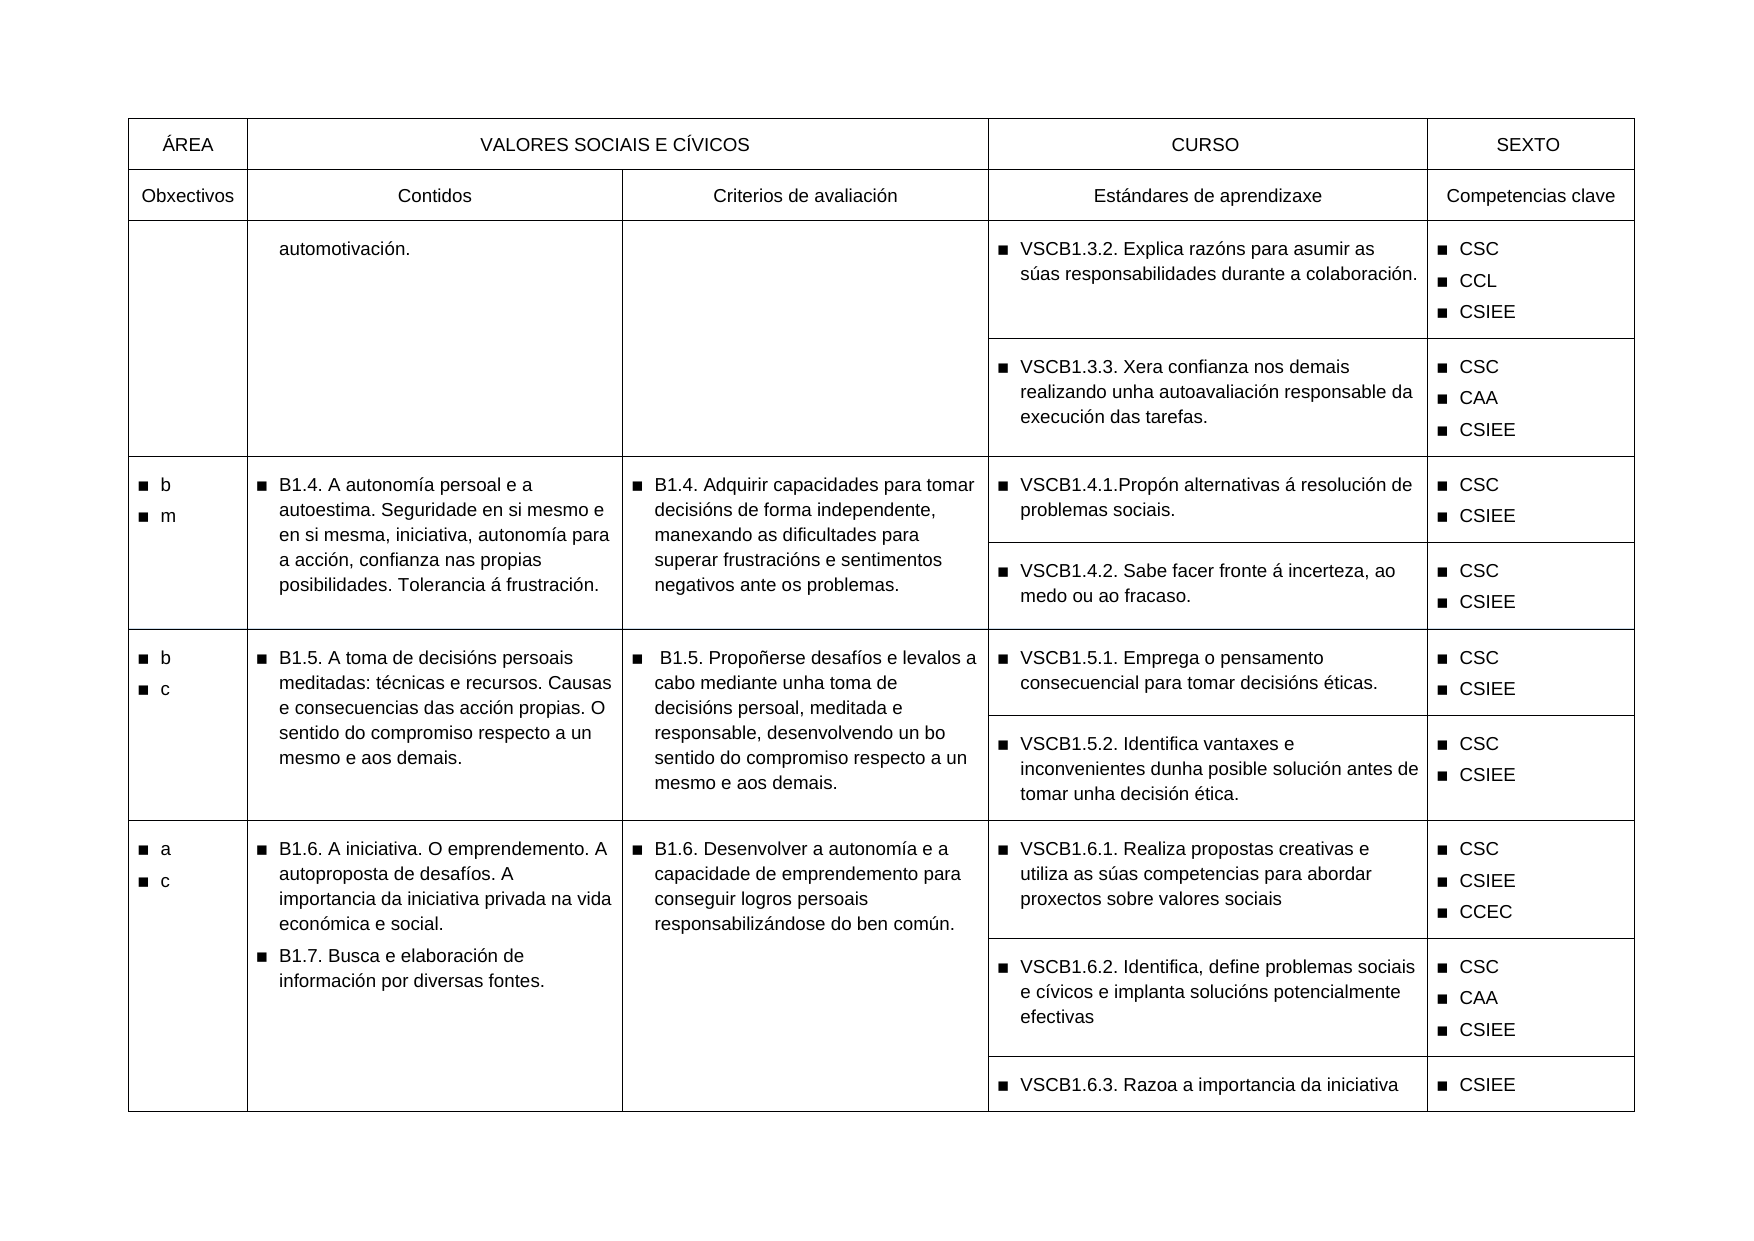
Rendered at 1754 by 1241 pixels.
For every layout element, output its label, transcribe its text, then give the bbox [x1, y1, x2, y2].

table_cell VSCB1.6.2. Identifica, define problemas sociais e cívicos e implanta solucións potencialmente efectivas [989, 939, 1427, 1056]
table_cell CSC CSIEE CCEC [1428, 821, 1634, 938]
table_cell VSCB1.3.2. Explica razóns para asumir as súas responsabilidades durante a colaboración. [989, 221, 1427, 338]
table_cell CSC CCL CSIEE [1428, 221, 1634, 338]
table_cell CSC CSIEE [1428, 457, 1634, 542]
table_cell VSCB1.4.2. Sabe facer fronte á incerteza, ao medo ou ao fracaso. [989, 543, 1427, 628]
table_cell B1.4. Adquirir capacidades para tomar decisións de forma independente, manexando as dificultades para superar frustracións e sentimentos negativos ante os problemas. [623, 457, 988, 628]
table_cell Contidos [248, 170, 622, 220]
table_cell Estándares de aprendizaxe [989, 170, 1427, 220]
table_cell CSC CSIEE [1428, 543, 1634, 628]
table_cell Criterios de avaliación [623, 170, 988, 220]
table_header VALORES SOCIAIS E CÍVICOS [248, 119, 988, 169]
table_cell b m [129, 457, 247, 628]
table_cell [129, 221, 247, 456]
table_header CURSO [989, 119, 1427, 169]
table_cell VSCB1.5.1. Emprega o pensamento consecuencial para tomar decisións éticas. [989, 630, 1427, 715]
table_cell VSCB1.5.2. Identifica vantaxes e inconvenientes dunha posible solución antes de tomar unha decisión ética. [989, 716, 1427, 820]
table_cell B1.4. A autonomía persoal e a autoestima. Seguridade en si mesmo e en si mesma, iniciativa, autonomía para a acción, confianza nas propias posibilidades. Tolerancia á frustración. [248, 457, 622, 628]
table_cell Competencias clave [1428, 170, 1634, 220]
table_cell a c [129, 821, 247, 1111]
table_cell Obxectivos [129, 170, 247, 220]
table_header SEXTO [1428, 119, 1634, 169]
table_cell B1.6. A iniciativa. O emprendemento. A autoproposta de desafíos. A importancia da iniciativa privada na vida económica e social. B1.7. Busca e elaboración de información por diversas fontes. [248, 821, 622, 1111]
table_cell automotivación. [248, 221, 622, 456]
table_cell VSCB1.6.1. Realiza propostas creativas e utiliza as súas competencias para abordar proxectos sobre valores sociais [989, 821, 1427, 938]
table_cell CSIEE [1428, 1057, 1634, 1111]
table_cell CSC CSIEE [1428, 630, 1634, 715]
table_cell CSC CAA CSIEE [1428, 939, 1634, 1056]
table_cell B1.5. A toma de decisións persoais meditadas: técnicas e recursos. Causas e consecuencias das acción propias. O sentido do compromiso respecto a un mesmo e aos demais. [248, 630, 622, 820]
table_cell B1.5. Propoñerse desafíos e levalos a cabo mediante unha toma de decisións persoal, meditada e responsable, desenvolvendo un bo sentido do compromiso respecto a un mesmo e aos demais. [623, 630, 988, 820]
table_cell [623, 221, 988, 456]
table_cell CSC CAA CSIEE [1428, 339, 1634, 456]
table_cell VSCB1.6.3. Razoa a importancia da iniciativa [989, 1057, 1427, 1111]
table_cell CSC CSIEE [1428, 716, 1634, 820]
table_cell B1.6. Desenvolver a autonomía e a capacidade de emprendemento para conseguir logros persoais responsabilizándose do ben común. [623, 821, 988, 1111]
table_cell VSCB1.4.1.Propón alternativas á resolución de problemas sociais. [989, 457, 1427, 542]
table_header ÁREA [129, 119, 247, 169]
table_cell VSCB1.3.3. Xera confianza nos demais realizando unha autoavaliación responsable da execución das tarefas. [989, 339, 1427, 456]
table_cell b c [129, 630, 247, 820]
